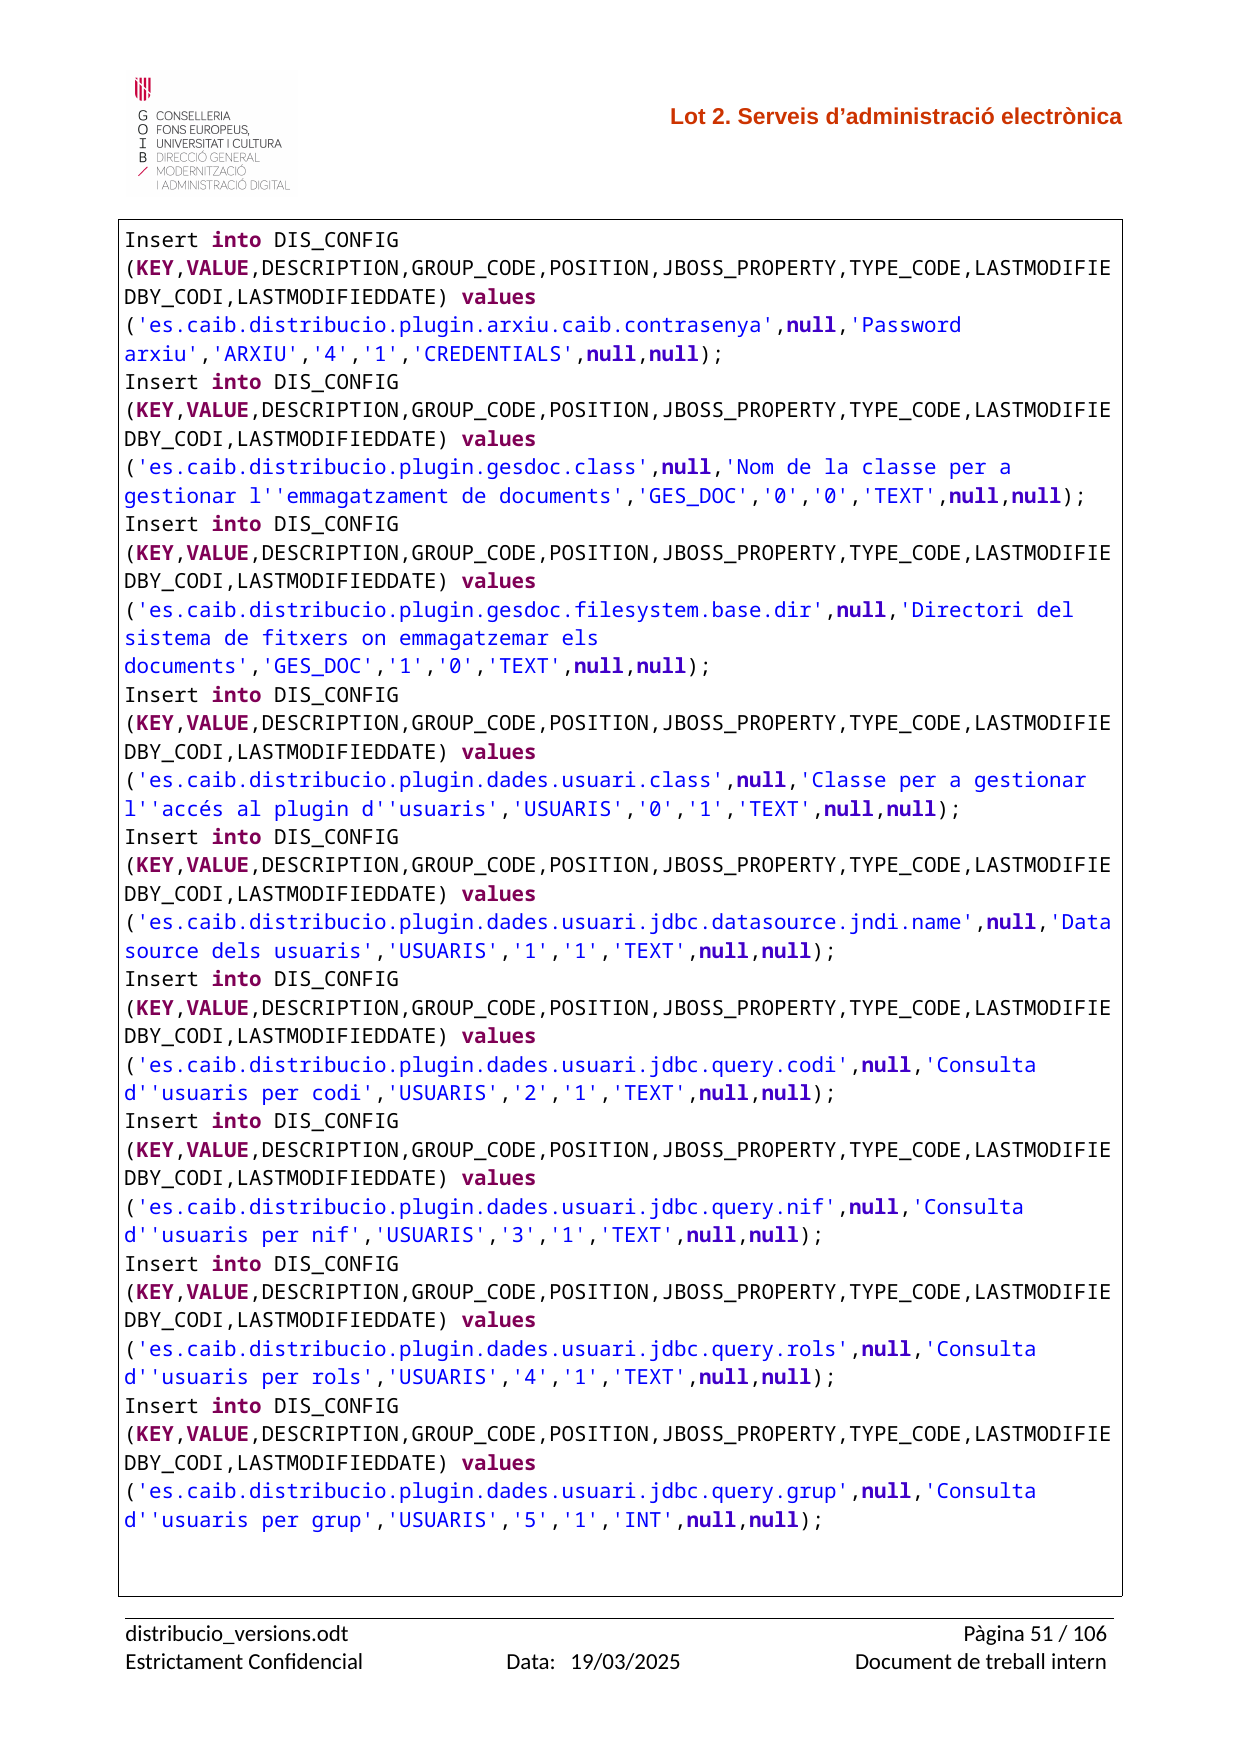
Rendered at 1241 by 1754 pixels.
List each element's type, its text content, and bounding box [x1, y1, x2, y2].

table_header Insert into DIS_CONFIG (KEY,VALUE,DESCRIPTION,GROUP_CODE,POSITION,JBOSS_PROPERTY,TYPE_CODE,LASTMODIFIEDBY_CODI,LASTMODIFIEDDATE) values ('es.caib.distribucio.plugin.arxiu.caib.contrasenya',null,'Password arxiu','ARXIU','4','1','CREDENTIALS',null,null); Insert into DIS_CONFIG (KEY,VALUE,DESCRIPTION,GROUP_CODE,POSITION,JBOSS_PROPERTY,TYPE_CODE,LASTMODIFIEDBY_CODI,LASTMODIFIEDDATE) values ('es.caib.distribucio.plugin.gesdoc.class',null,'Nom de la classe per a gestionar l''emmagatzament de documents','GES_DOC','0','0','TEXT',null,null); Insert into DIS_CONFIG (KEY,VALUE,DESCRIPTION,GROUP_CODE,POSITION,JBOSS_PROPERTY,TYPE_CODE,LASTMODIFIEDBY_CODI,LASTMODIFIEDDATE) values ('es.caib.distribucio.plugin.gesdoc.filesystem.base.dir',null,'Directori del sistema de fitxers on emmagatzemar els documents','GES_DOC','1','0','TEXT',null,null); Insert into DIS_CONFIG (KEY,VALUE,DESCRIPTION,GROUP_CODE,POSITION,JBOSS_PROPERTY,TYPE_CODE,LASTMODIFIEDBY_CODI,LASTMODIFIEDDATE) values ('es.caib.distribucio.plugin.dades.usuari.class',null,'Classe per a gestionar l''accés al plugin d''usuaris','USUARIS','0','1','TEXT',null,null); Insert into DIS_CONFIG (KEY,VALUE,DESCRIPTION,GROUP_CODE,POSITION,JBOSS_PROPERTY,TYPE_CODE,LASTMODIFIEDBY_CODI,LASTMODIFIEDDATE) values ('es.caib.distribucio.plugin.dades.usuari.jdbc.datasource.jndi.name',null,'Datasource dels usuaris','USUARIS','1','1','TEXT',null,null); Insert into DIS_CONFIG (KEY,VALUE,DESCRIPTION,GROUP_CODE,POSITION,JBOSS_PROPERTY,TYPE_CODE,LASTMODIFIEDBY_CODI,LASTMODIFIEDDATE) values ('es.caib.distribucio.plugin.dades.usuari.jdbc.query.codi',null,'Consulta d''usuaris per codi','USUARIS','2','1','TEXT',null,null); Insert into DIS_CONFIG (KEY,VALUE,DESCRIPTION,GROUP_CODE,POSITION,JBOSS_PROPERTY,TYPE_CODE,LASTMODIFIEDBY_CODI,LASTMODIFIEDDATE) values ('es.caib.distribucio.plugin.dades.usuari.jdbc.query.nif',null,'Consulta d''usuaris per nif','USUARIS','3','1','TEXT',null,null); Insert into DIS_CONFIG (KEY,VALUE,DESCRIPTION,GROUP_CODE,POSITION,JBOSS_PROPERTY,TYPE_CODE,LASTMODIFIEDBY_CODI,LASTMODIFIEDDATE) values ('es.caib.distribucio.plugin.dades.usuari.jdbc.query.rols',null,'Consulta d''usuaris per rols','USUARIS','4','1','TEXT',null,null); Insert into DIS_CONFIG (KEY,VALUE,DESCRIPTION,GROUP_CODE,POSITION,JBOSS_PROPERTY,TYPE_CODE,LASTMODIFIEDBY_CODI,LASTMODIFIEDDATE) values ('es.caib.distribucio.plugin.dades.usuari.jdbc.query.grup',null,'Consulta d''usuaris per grup','USUARIS','5','1','INT',null,null); [119, 220, 1122, 1596]
picture [126, 70, 299, 197]
